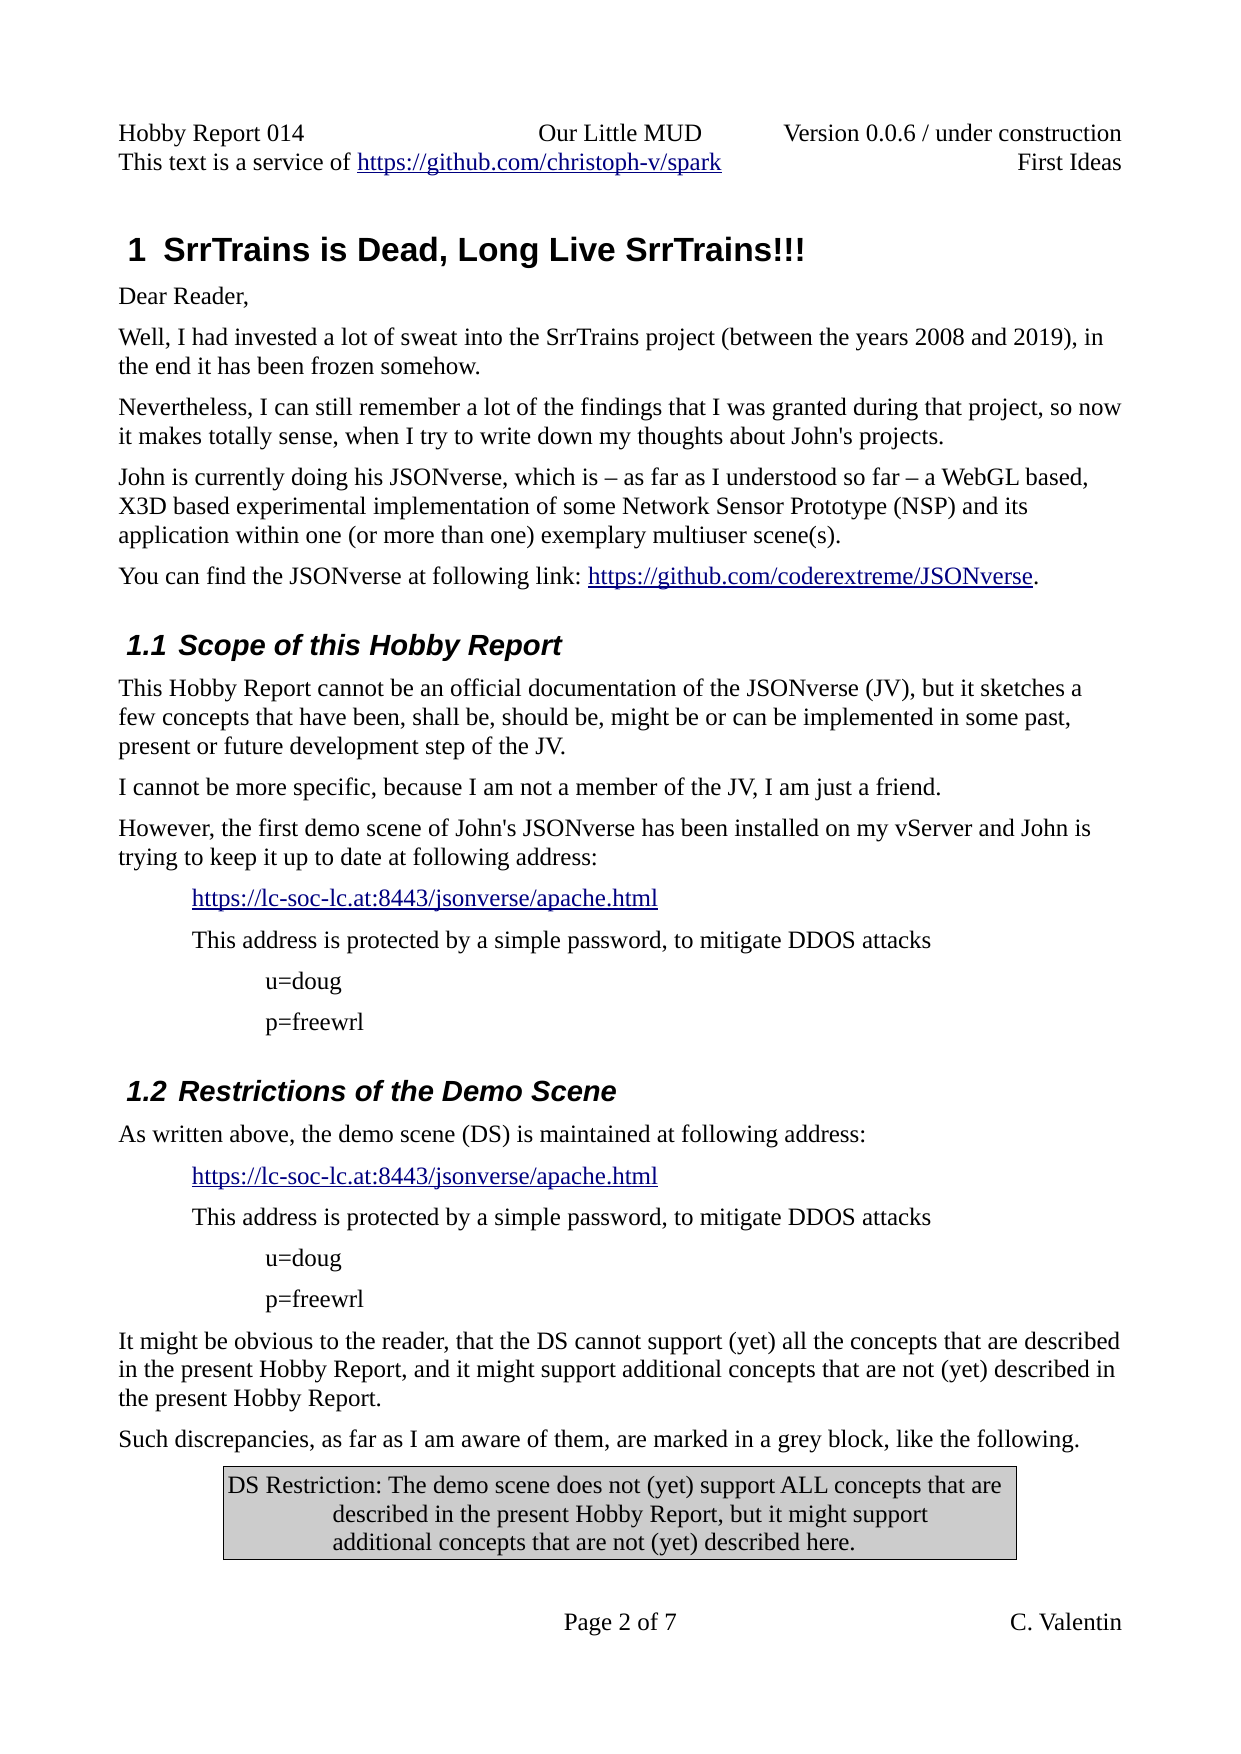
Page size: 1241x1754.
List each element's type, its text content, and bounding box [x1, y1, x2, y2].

text This address is protected by a simple password, to mitigate DDOS attacks [192, 1202, 1122, 1231]
subtitle SrrTrains is Dead, Long Live SrrTrains!!! [118, 230, 1122, 269]
text This Hobby Report cannot be an official documentation of the JSONverse (JV), but it sketches a few concepts that have been, shall be, should be, might be or can be implemented in some past, present or future development step of the JV. [118, 673, 1122, 760]
text Such discrepancies, as far as I am aware of them, are marked in a grey block, like the following. [118, 1424, 1122, 1453]
text Nevertheless, I can still remember a lot of the findings that I was granted during that project, so now it makes totally sense, when I try to write down my thoughts about John's projects. [118, 392, 1122, 450]
text u=doug [265, 1243, 1122, 1272]
text p=freewrl [265, 1284, 1122, 1313]
text u=doug [265, 966, 1122, 995]
text You can find the JSONverse at following link: https://github.com/coderextreme/JSONverse. [118, 561, 1122, 590]
text DS Restriction: The demo scene does not (yet) support ALL concepts that are described in the present Hobby Report, but it might support additional concepts that are not (yet) described here. [224, 1467, 1016, 1559]
text However, the first demo scene of John's JSONverse has been installed on my vServer and John is trying to keep it up to date at following address: [118, 813, 1122, 871]
subtitle Restrictions of the Demo Scene [118, 1073, 1122, 1107]
text This address is protected by a simple password, to mitigate DDOS attacks [192, 925, 1122, 953]
text p=freewrl [265, 1007, 1122, 1036]
text https://lc-soc-lc.at:8443/jsonverse/apache.html [192, 1161, 1122, 1189]
text It might be obvious to the reader, that the DS cannot support (yet) all the concepts that are described in the present Hobby Report, and it might support additional concepts that are not (yet) described in the present Hobby Report. [118, 1326, 1122, 1412]
text Well, I had invested a lot of sweat into the SrrTrains project (between the years 2008 and 2019), in the end it has been frozen somehow. [118, 322, 1122, 380]
text John is currently doing his JSONverse, which is – as far as I understood so far – a WebGL based, X3D based experimental implementation of some Network Sensor Prototype (NSP) and its application within one (or more than one) exemplary multiuser scene(s). [118, 462, 1122, 549]
text https://lc-soc-lc.at:8443/jsonverse/apache.html [192, 883, 1122, 912]
text Dear Reader, [118, 281, 1122, 310]
text As written above, the demo scene (DS) is maintained at following address: [118, 1119, 1122, 1148]
subtitle Scope of this Hobby Report [118, 627, 1122, 661]
text I cannot be more specific, because I am not a member of the JV, I am just a friend. [118, 772, 1122, 801]
